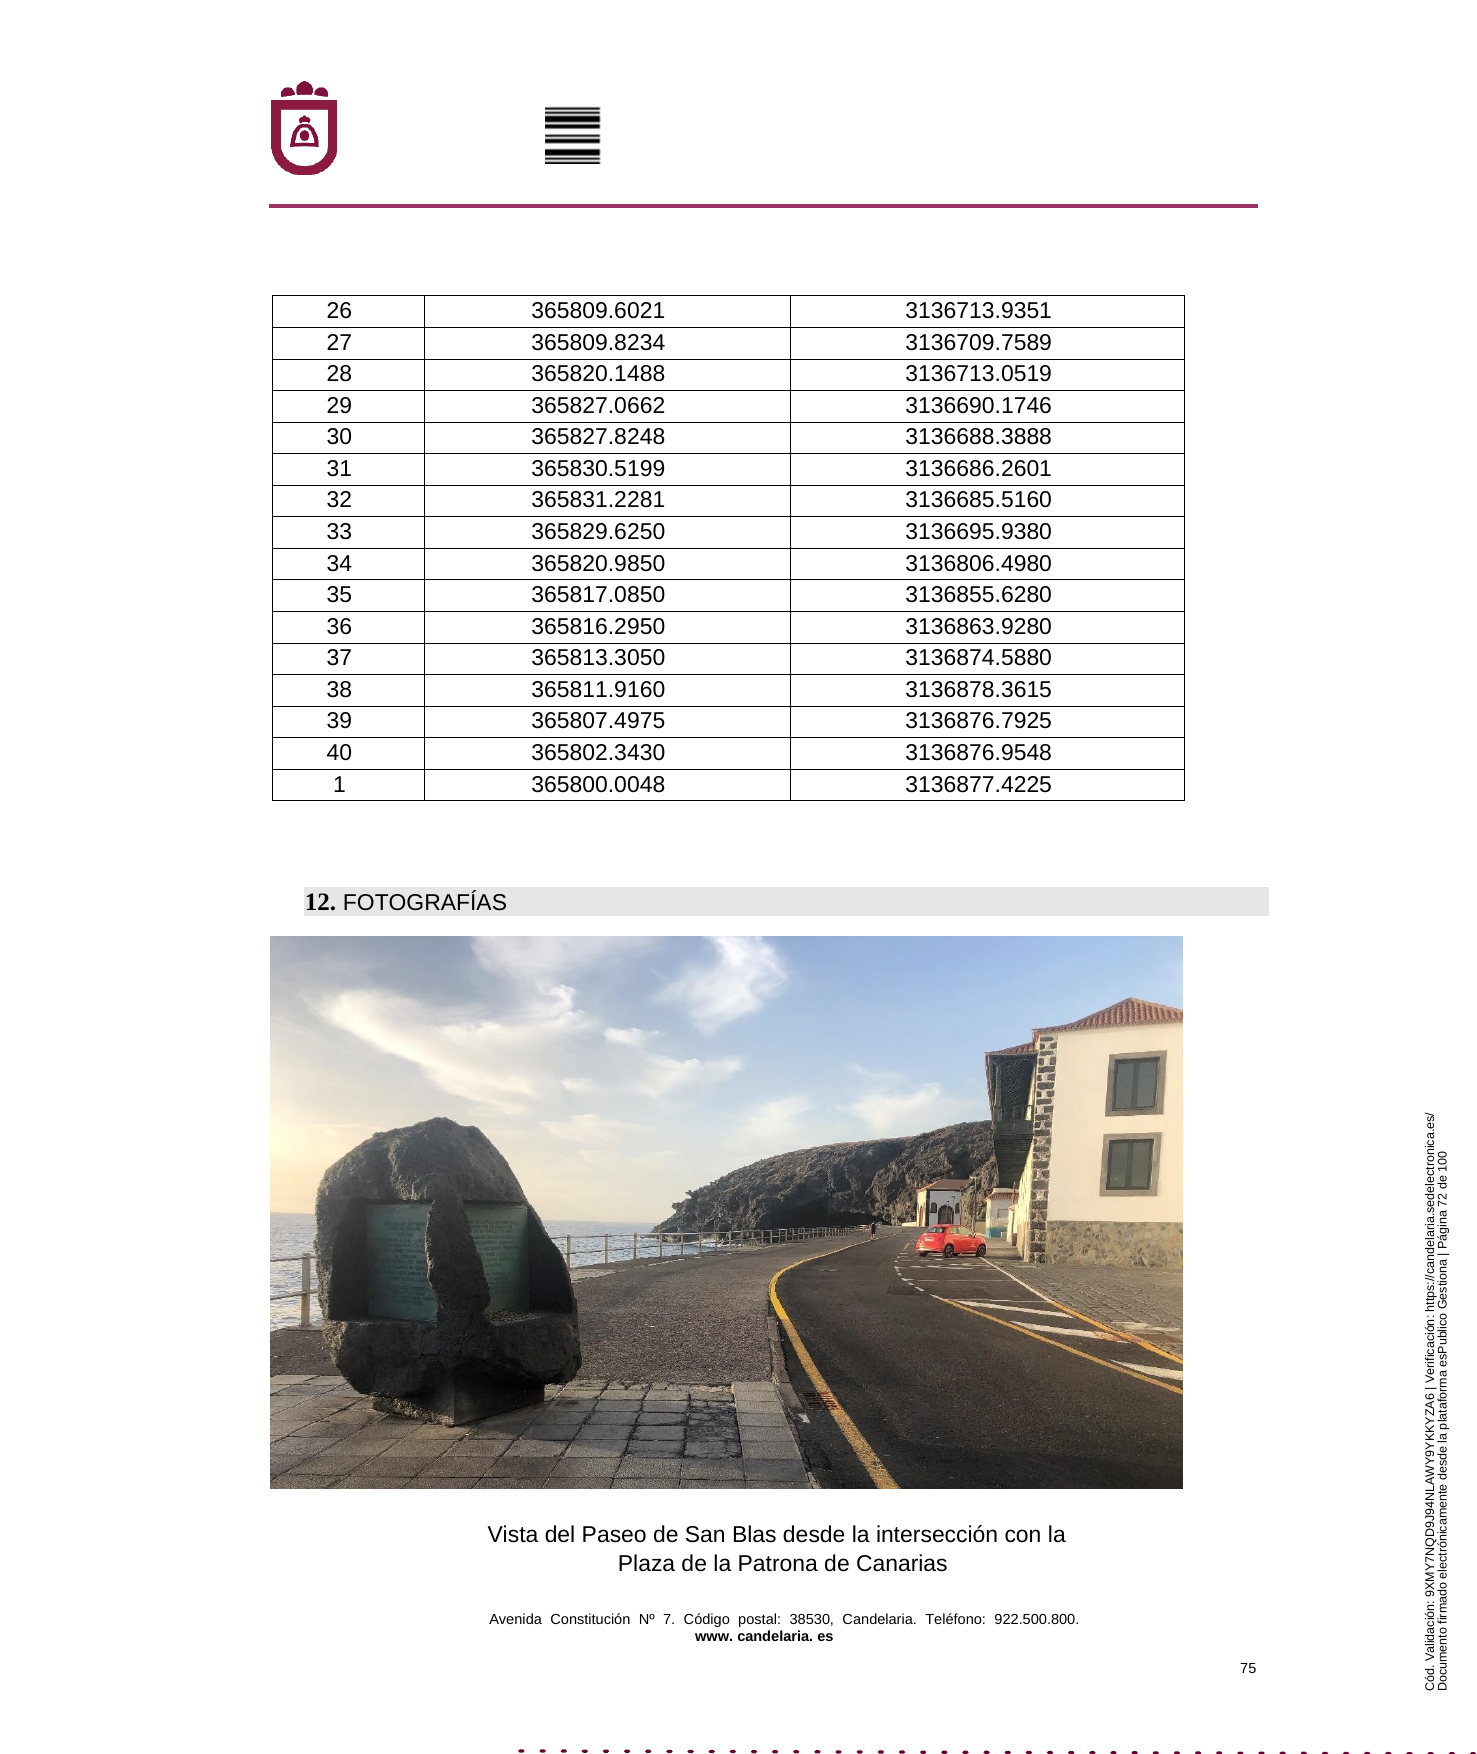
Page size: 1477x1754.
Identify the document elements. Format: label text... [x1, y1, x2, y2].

table_cell 3136878.3615 [791, 675, 1184, 706]
table_cell 40 [273, 738, 424, 769]
table_cell 3136876.9548 [791, 738, 1184, 769]
table_cell [1185, 611, 1190, 642]
table_cell 3136806.4980 [791, 549, 1184, 579]
table_cell 365820.9850 [425, 549, 790, 579]
subtitle 12. FOTOGRAFÍAS [304, 887, 1269, 916]
table_cell 3136686.2601 [791, 454, 1184, 485]
table_cell [1185, 769, 1190, 800]
table_cell [1185, 295, 1190, 327]
table_cell 365830.5199 [425, 454, 790, 485]
table_cell [1185, 390, 1190, 422]
table_cell 3136688.3888 [791, 423, 1184, 453]
table_cell 365817.0850 [425, 580, 790, 611]
table_cell 365831.2281 [425, 486, 790, 516]
table_cell [1185, 737, 1190, 769]
table_cell [1185, 359, 1190, 390]
table_cell [1185, 579, 1190, 611]
table_cell 365813.3050 [425, 644, 790, 674]
text Plaza de la Patrona de Canarias [618, 1550, 1263, 1576]
table_cell 3136695.9380 [791, 517, 1184, 548]
table_cell 3136709.7589 [791, 328, 1184, 358]
table_cell 3136685.5160 [791, 486, 1184, 516]
table_cell 365829.6250 [425, 517, 790, 548]
table_cell 3136876.7925 [791, 707, 1184, 737]
table_cell 3136713.0519 [791, 360, 1184, 390]
table_cell 365800.0048 [425, 770, 790, 800]
table_cell 3136863.9280 [791, 612, 1184, 642]
table_cell [1185, 453, 1190, 485]
table_cell [1185, 548, 1190, 579]
table_cell 28 [273, 360, 424, 390]
table_cell 365809.8234 [425, 328, 790, 358]
table_cell 37 [273, 644, 424, 674]
table_cell 36 [273, 612, 424, 642]
table_cell 3136713.9351 [791, 296, 1184, 327]
table_cell [1185, 327, 1190, 358]
table_cell 365820.1488 [425, 360, 790, 390]
table_cell 365807.4975 [425, 707, 790, 737]
table_cell 31 [273, 454, 424, 485]
table_cell 365809.6021 [425, 296, 790, 327]
table_cell [1185, 643, 1190, 674]
table_cell 34 [273, 549, 424, 579]
table_cell [1185, 485, 1190, 516]
table_cell 33 [273, 517, 424, 548]
table_cell 38 [273, 675, 424, 706]
table_cell 3136690.1746 [791, 391, 1184, 422]
table_cell 365802.3430 [425, 738, 790, 769]
table_cell 32 [273, 486, 424, 516]
table_cell 1 [273, 770, 424, 800]
table_cell 3136877.4225 [791, 770, 1184, 800]
table_cell 39 [273, 707, 424, 737]
table_cell 3136855.6280 [791, 580, 1184, 611]
table_cell 30 [273, 423, 424, 453]
table_cell 35 [273, 580, 424, 611]
table_cell 27 [273, 328, 424, 358]
table_cell [1185, 422, 1190, 453]
table_cell 365827.8248 [425, 423, 790, 453]
table_cell 365827.0662 [425, 391, 790, 422]
table_cell [1185, 516, 1190, 548]
table_cell 29 [273, 391, 424, 422]
table_cell [1185, 706, 1190, 737]
table_cell 26 [273, 296, 424, 327]
table_cell [1185, 674, 1190, 706]
text Vista del Paseo de San Blas desde la intersección con la [251, 1521, 1072, 1548]
table_cell 365811.9160 [425, 675, 790, 706]
table_cell 3136874.5880 [791, 644, 1184, 674]
table_cell 365816.2950 [425, 612, 790, 642]
